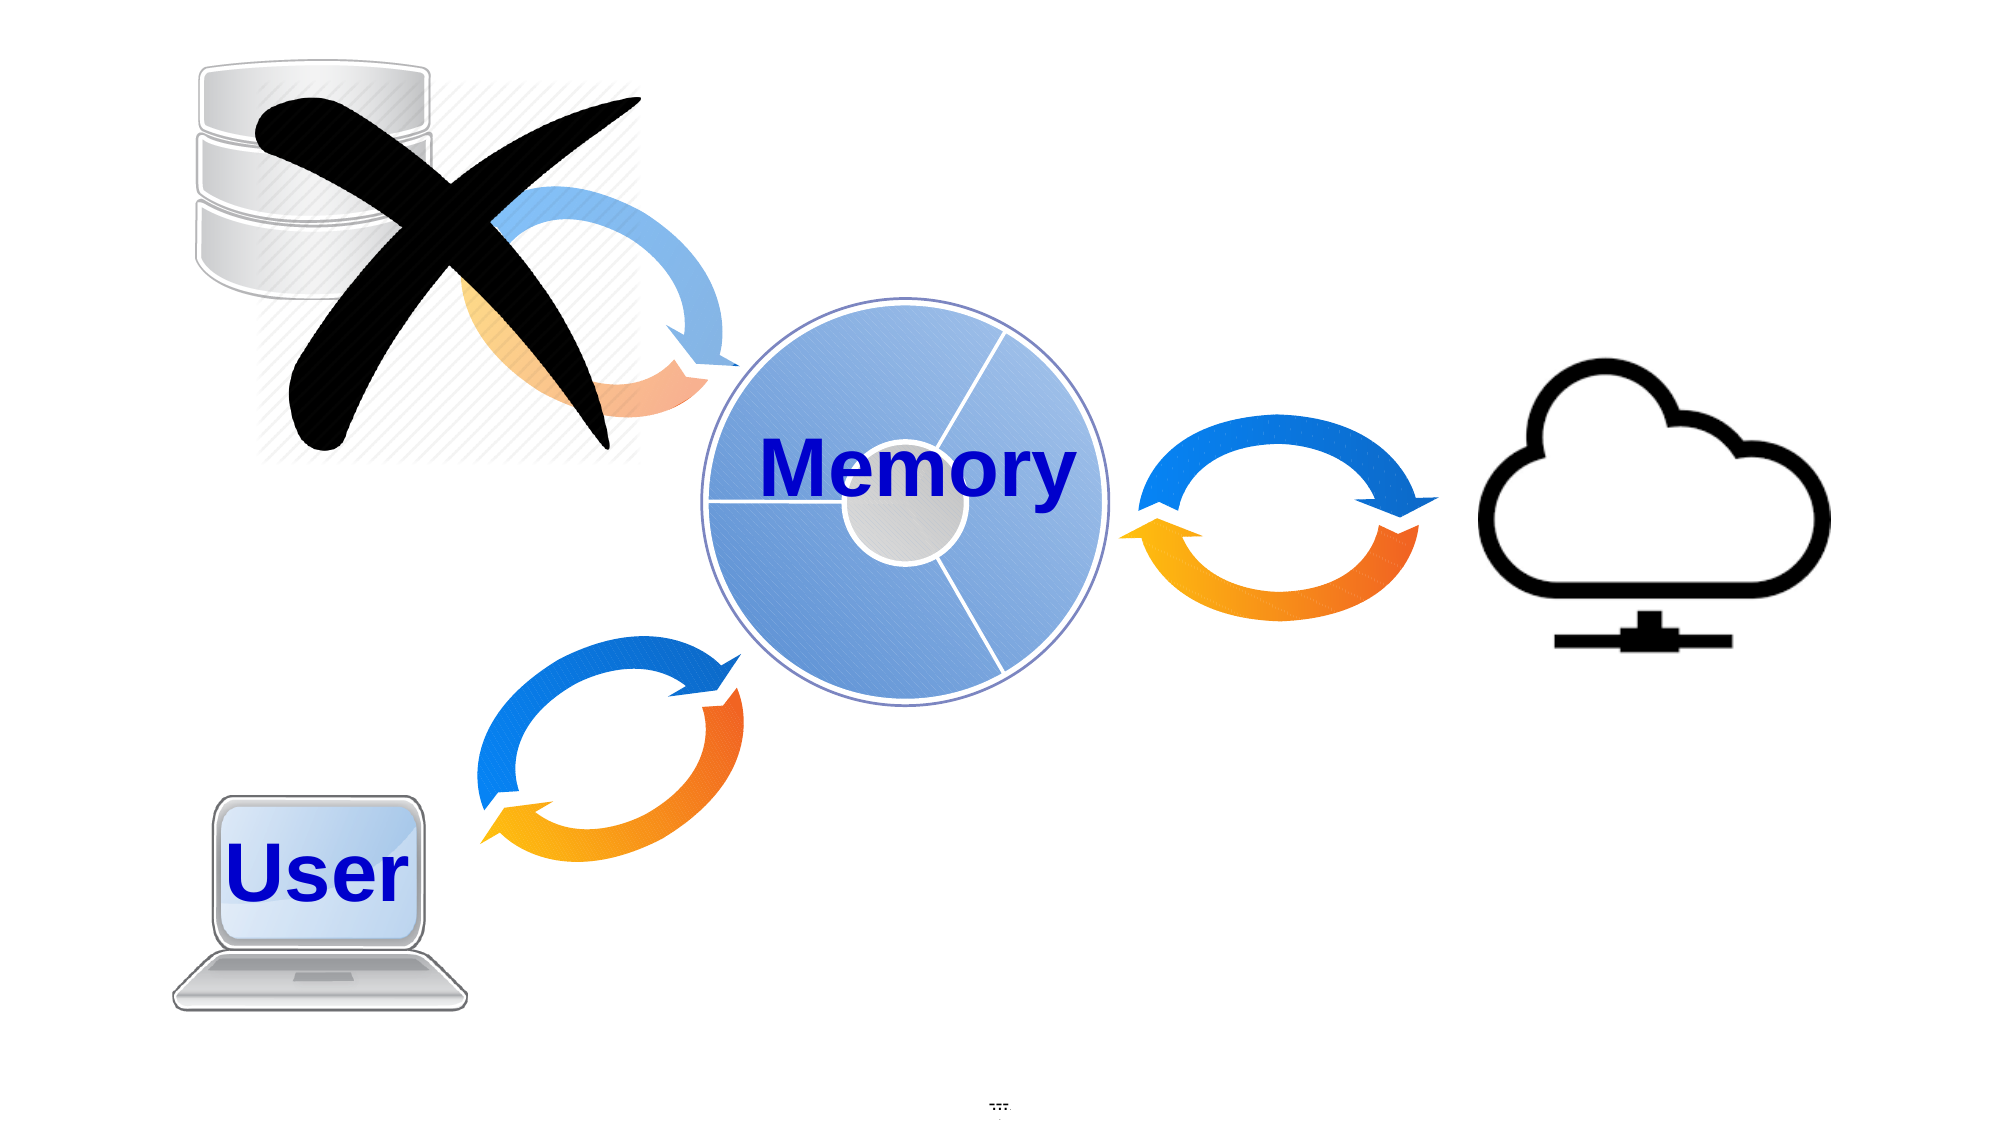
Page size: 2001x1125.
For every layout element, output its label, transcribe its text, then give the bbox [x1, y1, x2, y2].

subtitle [360, 525, 684, 779]
text_box Memory [744, 414, 1113, 616]
subtitle [765, 525, 1861, 797]
picture [159, 79, 1443, 1027]
text_box User [210, 819, 579, 1021]
picture [195, 59, 207, 65]
picture [1478, 329, 1831, 682]
text_box [60, 15, 796, 439]
